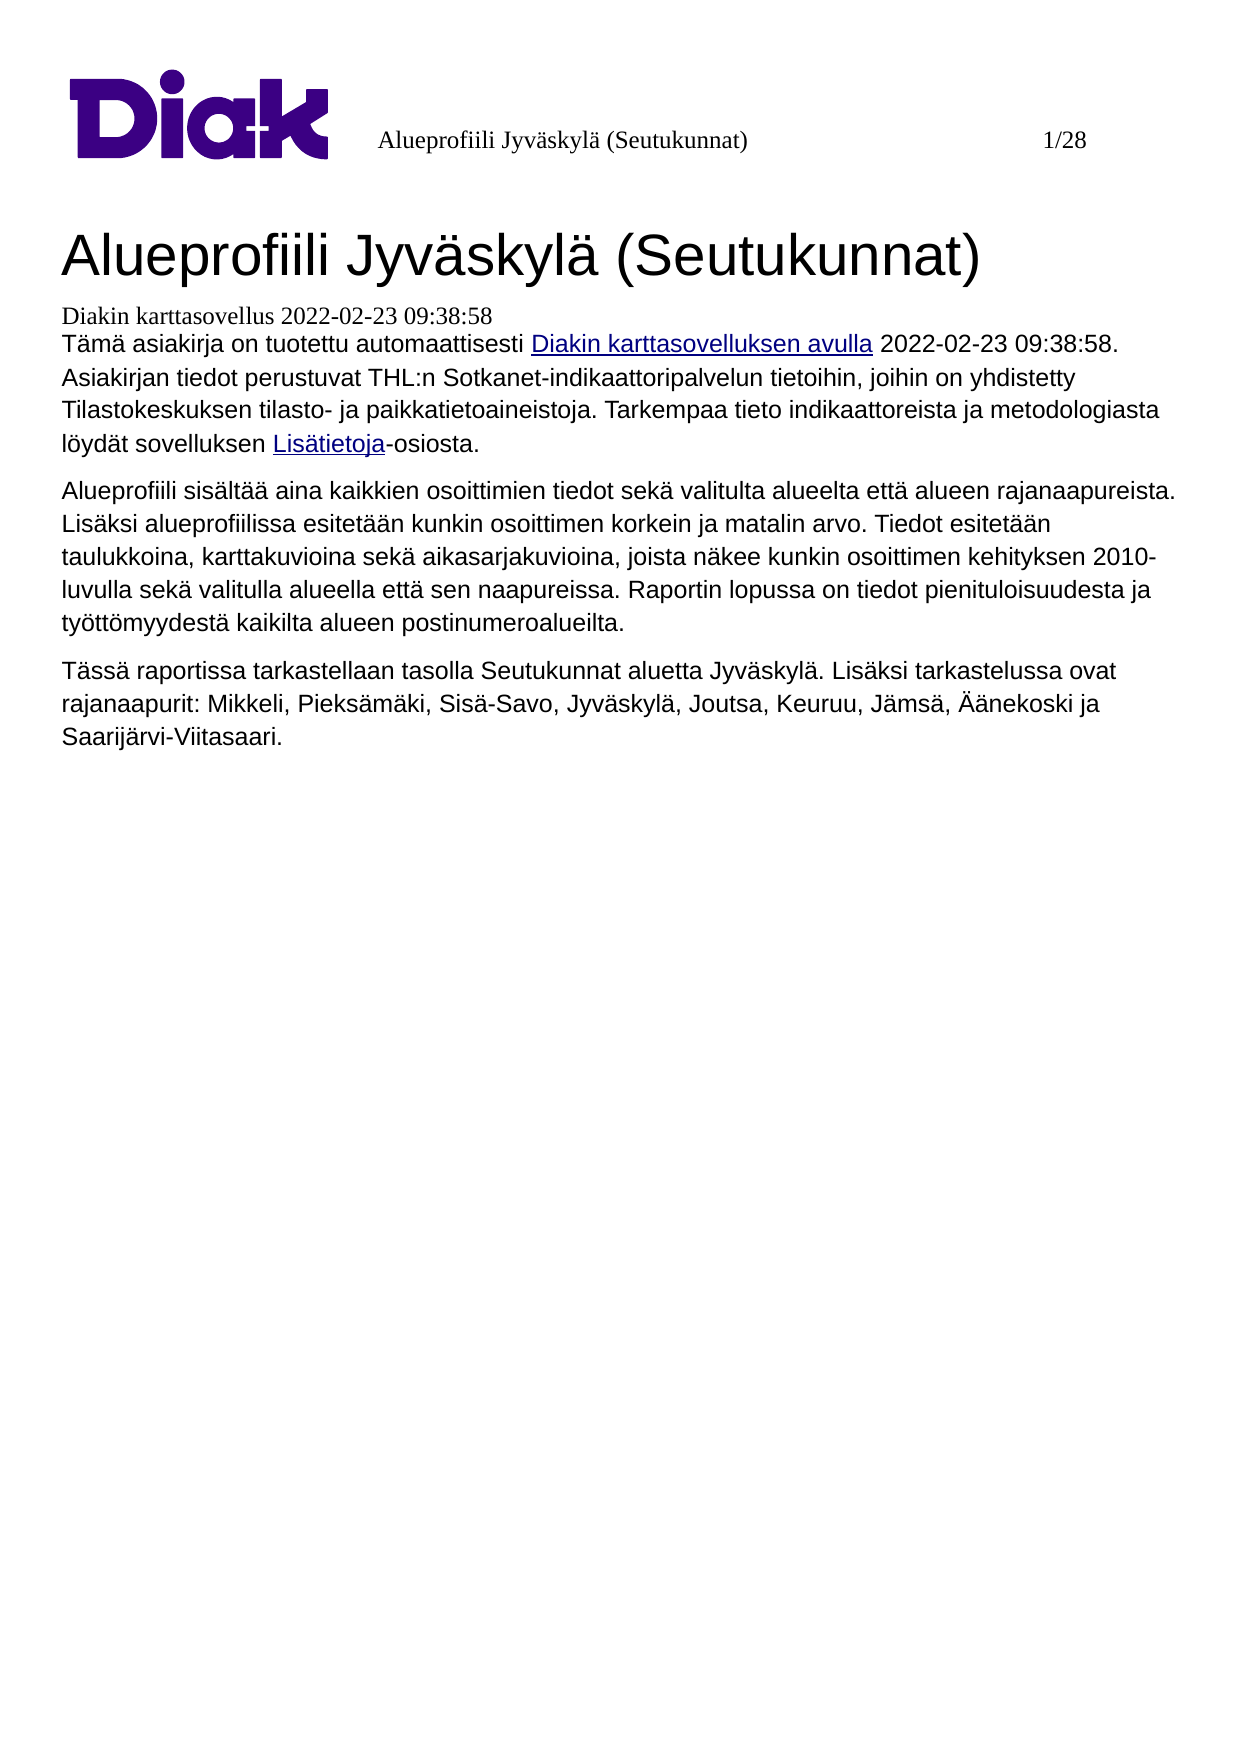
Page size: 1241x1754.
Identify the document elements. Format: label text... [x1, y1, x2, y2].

text Alueprofiili sisältää aina kaikkien osoittimien tiedot sekä valitulta alueelta että alueen rajanaapureista. Lisäksi alueprofiilissa esitetään kunkin osoittimen korkein ja matalin arvo. Tiedot esitetään taulukkoina, karttakuvioina sekä aikasarjakuvioina, joista näkee kunkin osoittimen kehityksen 2010-luvulla sekä valitulla alueella että sen naapureissa. Raportin lopussa on tiedot pienituloisuudesta ja työttömyydestä kaikilta alueen postinumeroalueilta. [61, 476, 1179, 637]
text Tämä asiakirja on tuotettu automaattisesti Diakin karttasovelluksen avulla 2022-02-23 09:38:58. Asiakirjan tiedot perustuvat THL:n Sotkanet-indikaattoripalvelun tietoihin, joihin on yhdistetty Tilastokeskuksen tilasto- ja paikkatietoaineistoja. Tarkempaa tieto indikaattoreista ja metodologiasta löydät sovelluksen Lisätietoja-osiosta. [61, 329, 1179, 457]
text Tässä raportissa tarkastellaan tasolla Seutukunnat aluetta Jyväskylä. Lisäksi tarkastelussa ovat rajanaapurit: Mikkeli, Pieksämäki, Sisä-Savo, Jyväskylä, Joutsa, Keuruu, Jämsä, Äänekoski ja Saarijärvi-Viitasaari. [61, 656, 1179, 751]
text Diakin karttasovellus 2022-02-23 09:38:58 [61, 301, 1179, 329]
title Alueprofiili Jyväskylä (Seutukunnat) [61, 221, 1179, 288]
